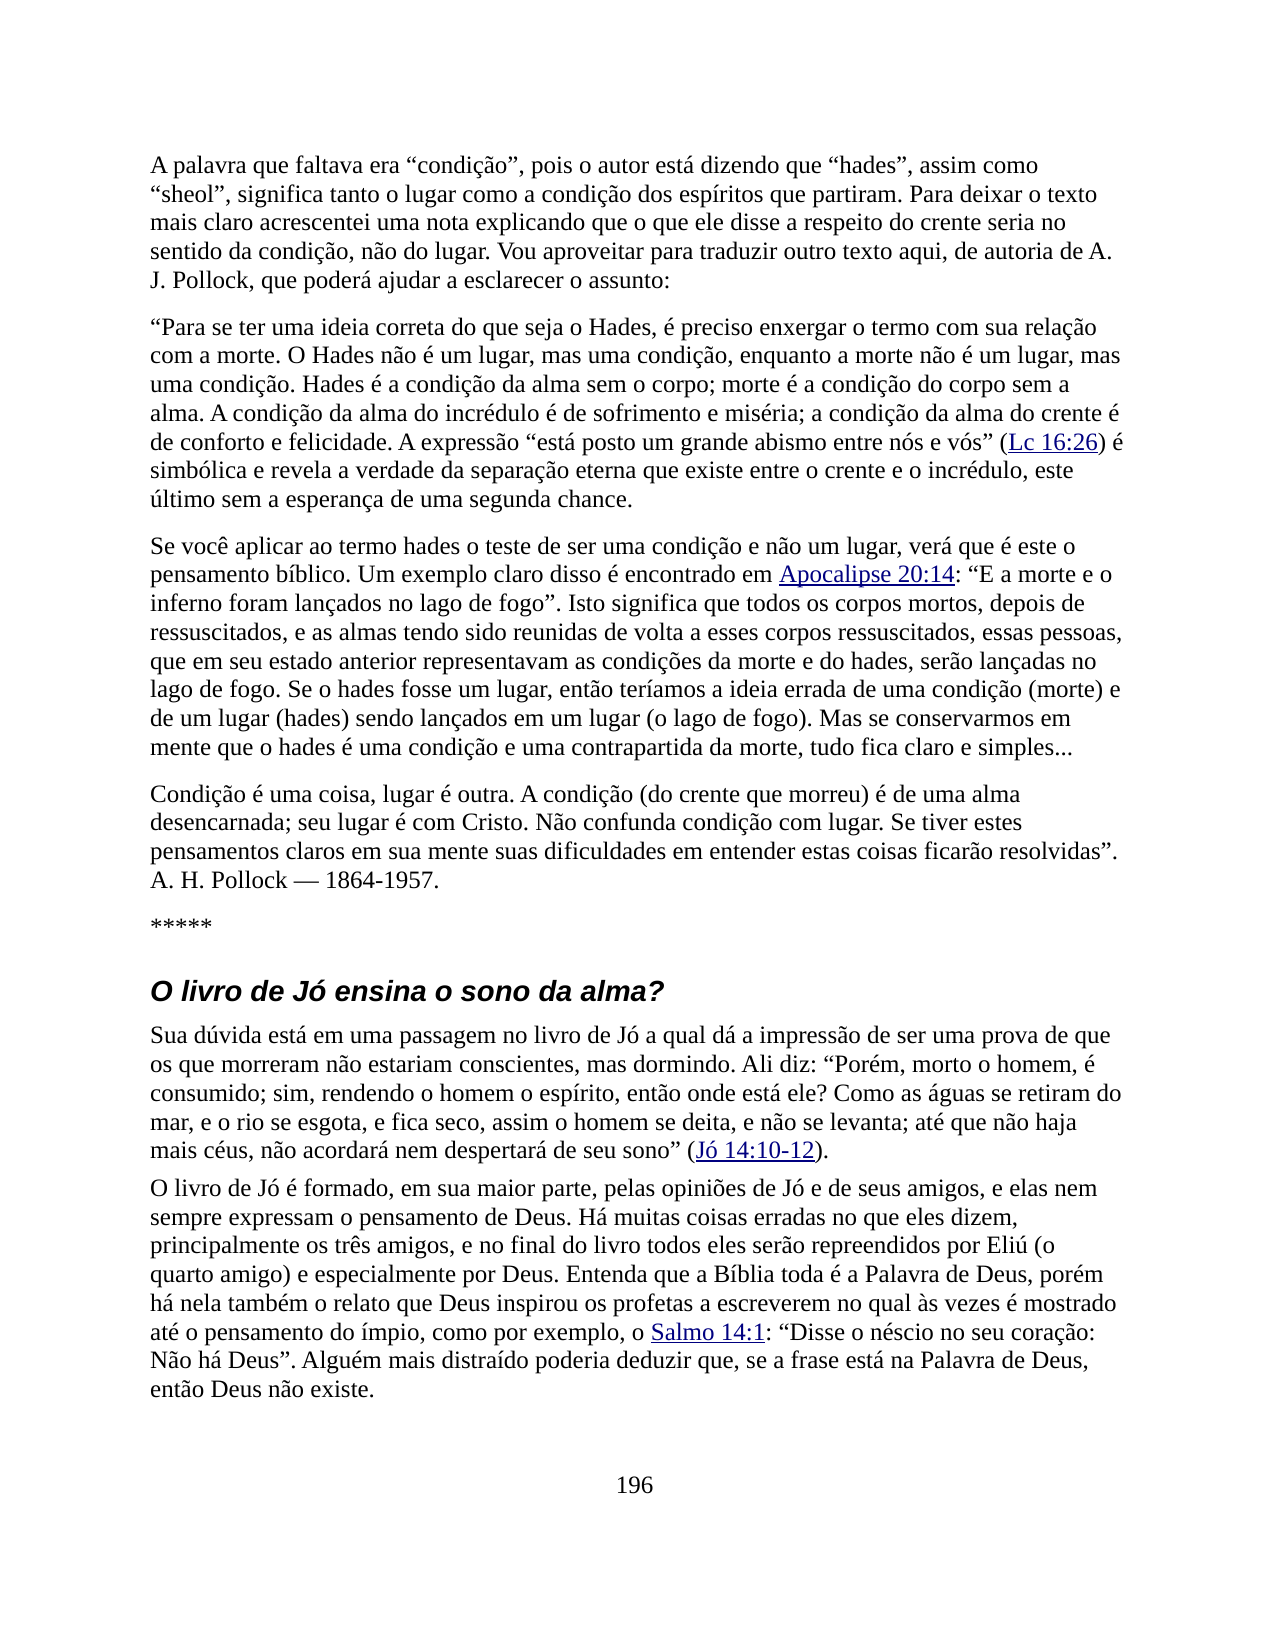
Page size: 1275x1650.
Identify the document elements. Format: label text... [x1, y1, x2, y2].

text Condição é uma coisa, lugar é outra. A condição (do crente que morreu) é de uma alma desencarnada; seu lugar é com Cristo. Não confunda condição com lugar. Se tiver estes pensamentos claros em sua mente suas dificuldades em entender estas coisas ficarão resolvidas”. A. H. Pollock — 1864-1957. [150, 779, 1125, 894]
text O livro de Jó é formado, em sua maior parte, pelas opiniões de Jó e de seus amigos, e elas nem sempre expressam o pensamento de Deus. Há muitas coisas erradas no que eles dizem, principalmente os três amigos, e no final do livro todos eles serão repreendidos por Eliú (o quarto amigo) e especialmente por Deus. Entenda que a Bíblia toda é a Palavra de Deus, porém há nela também o relato que Deus inspirou os profetas a escreverem no qual às vezes é mostrado até o pensamento do ímpio, como por exemplo, o Salmo 14:1: “Disse o néscio no seu coração: Não há Deus”. Alguém mais distraído poderia deduzir que, se a frase está na Palavra de Deus, então Deus não existe. [150, 1173, 1125, 1403]
subtitle O livro de Jó ensina o sono da alma? [150, 974, 1125, 1008]
text Se você aplicar ao termo hades o teste de ser uma condição e não um lugar, verá que é este o pensamento bíblico. Um exemplo claro disso é encontrado em Apocalipse 20:14: “E a morte e o inferno foram lançados no lago de fogo”. Isto significa que todos os corpos mortos, depois de ressuscitados, e as almas tendo sido reunidas de volta a esses corpos ressuscitados, essas pessoas, que em seu estado anterior representavam as condições da morte e do hades, serão lançadas no lago de fogo. Se o hades fosse um lugar, então teríamos a ideia errada de uma condição (morte) e de um lugar (hades) sendo lançados em um lugar (o lago de fogo). Mas se conservarmos em mente que o hades é uma condição e uma contrapartida da morte, tudo fica claro e simples... [150, 531, 1125, 761]
text ***** [150, 912, 1125, 940]
text Sua dúvida está em uma passagem no livro de Jó a qual dá a impressão de ser uma prova de que os que morreram não estariam conscientes, mas dormindo. Ali diz: “Porém, morto o homem, é consumido; sim, rendendo o homem o espírito, então onde está ele? Como as águas se retiram do mar, e o rio se esgota, e fica seco, assim o homem se deita, e não se levanta; até que não haja mais céus, não acordará nem despertará de seu sono” (Jó 14:10-12). [150, 1020, 1125, 1164]
text “Para se ter uma ideia correta do que seja o Hades, é preciso enxergar o termo com sua relação com a morte. O Hades não é um lugar, mas uma condição, enquanto a morte não é um lugar, mas uma condição. Hades é a condição da alma sem o corpo; morte é a condição do corpo sem a alma. A condição da alma do incrédulo é de sofrimento e miséria; a condição da alma do crente é de conforto e felicidade. A expressão “está posto um grande abismo entre nós e vós” (Lc 16:26) é simbólica e revela a verdade da separação eterna que existe entre o crente e o incrédulo, este último sem a esperança de uma segunda chance. [150, 312, 1125, 513]
text A palavra que faltava era “condição”, pois o autor está dizendo que “hades”, assim como “sheol”, significa tanto o lugar como a condição dos espíritos que partiram. Para deixar o texto mais claro acrescentei uma nota explicando que o que ele disse a respeito do crente seria no sentido da condição, não do lugar. Vou aproveitar para traduzir outro texto aqui, de autoria de A. J. Pollock, que poderá ajudar a esclarecer o assunto: [150, 150, 1125, 294]
